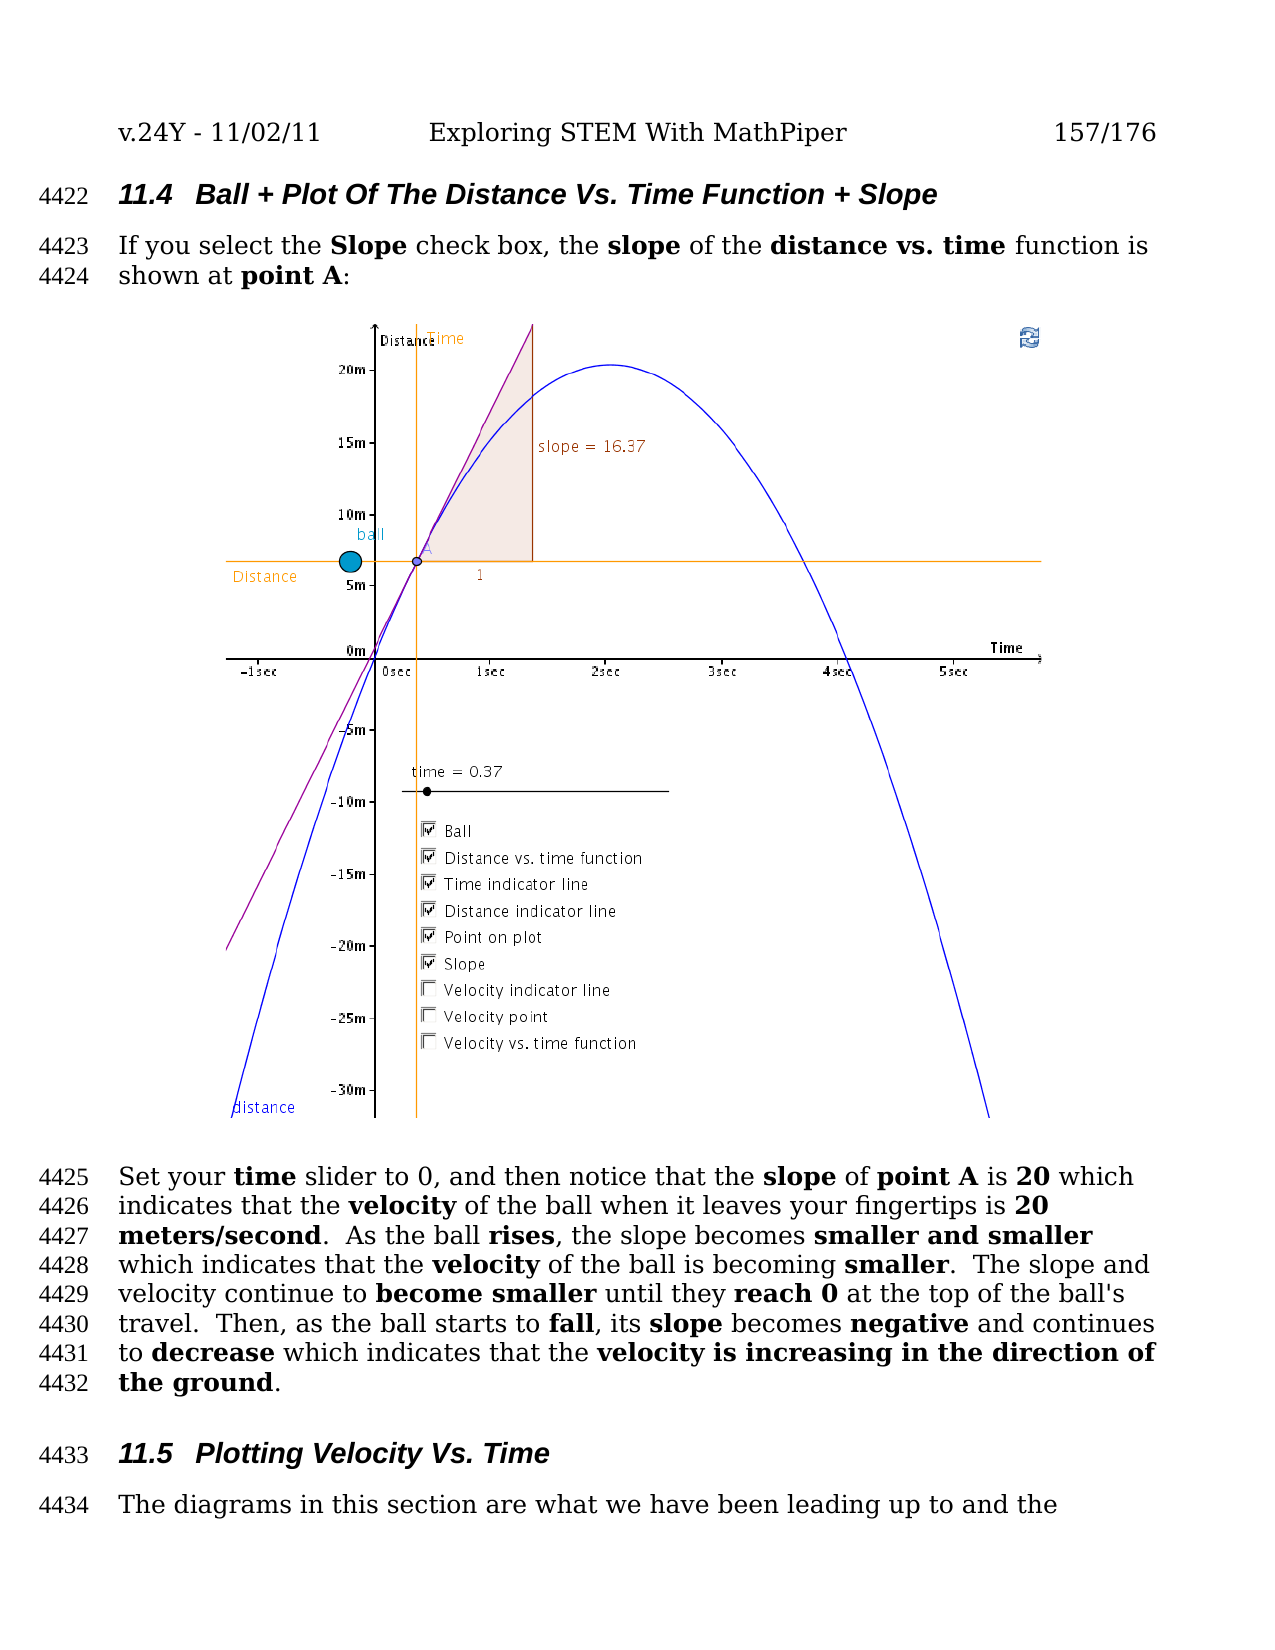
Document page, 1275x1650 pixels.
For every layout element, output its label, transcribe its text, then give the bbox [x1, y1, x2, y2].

text The diagrams in this section are what we have been leading up to and the [118, 1490, 1157, 1519]
text If you select the Slope check box, the slope of the distance vs. time function is shown at point A: [118, 231, 1157, 290]
text Set your time slider to 0, and then notice that the slope of point A is 20 which indicates that the velocity of the ball when it leaves your fingertips is 20 meters/second. As the ball rises, the slope becomes smaller and smaller which indicates that the velocity of the ball is becoming smaller. The slope and velocity continue to become smaller until they reach 0 at the top of the ball's travel. Then, as the ball starts to fall, its slope becomes negative and continues to decrease which indicates that the velocity is increasing in the direction of the ground. [118, 1162, 1157, 1397]
subtitle Ball + Plot Of The Distance Vs. Time Function + Slope [118, 177, 1157, 210]
picture [225, 324, 1042, 1118]
subtitle Plotting Velocity Vs. Time [118, 1436, 1157, 1469]
